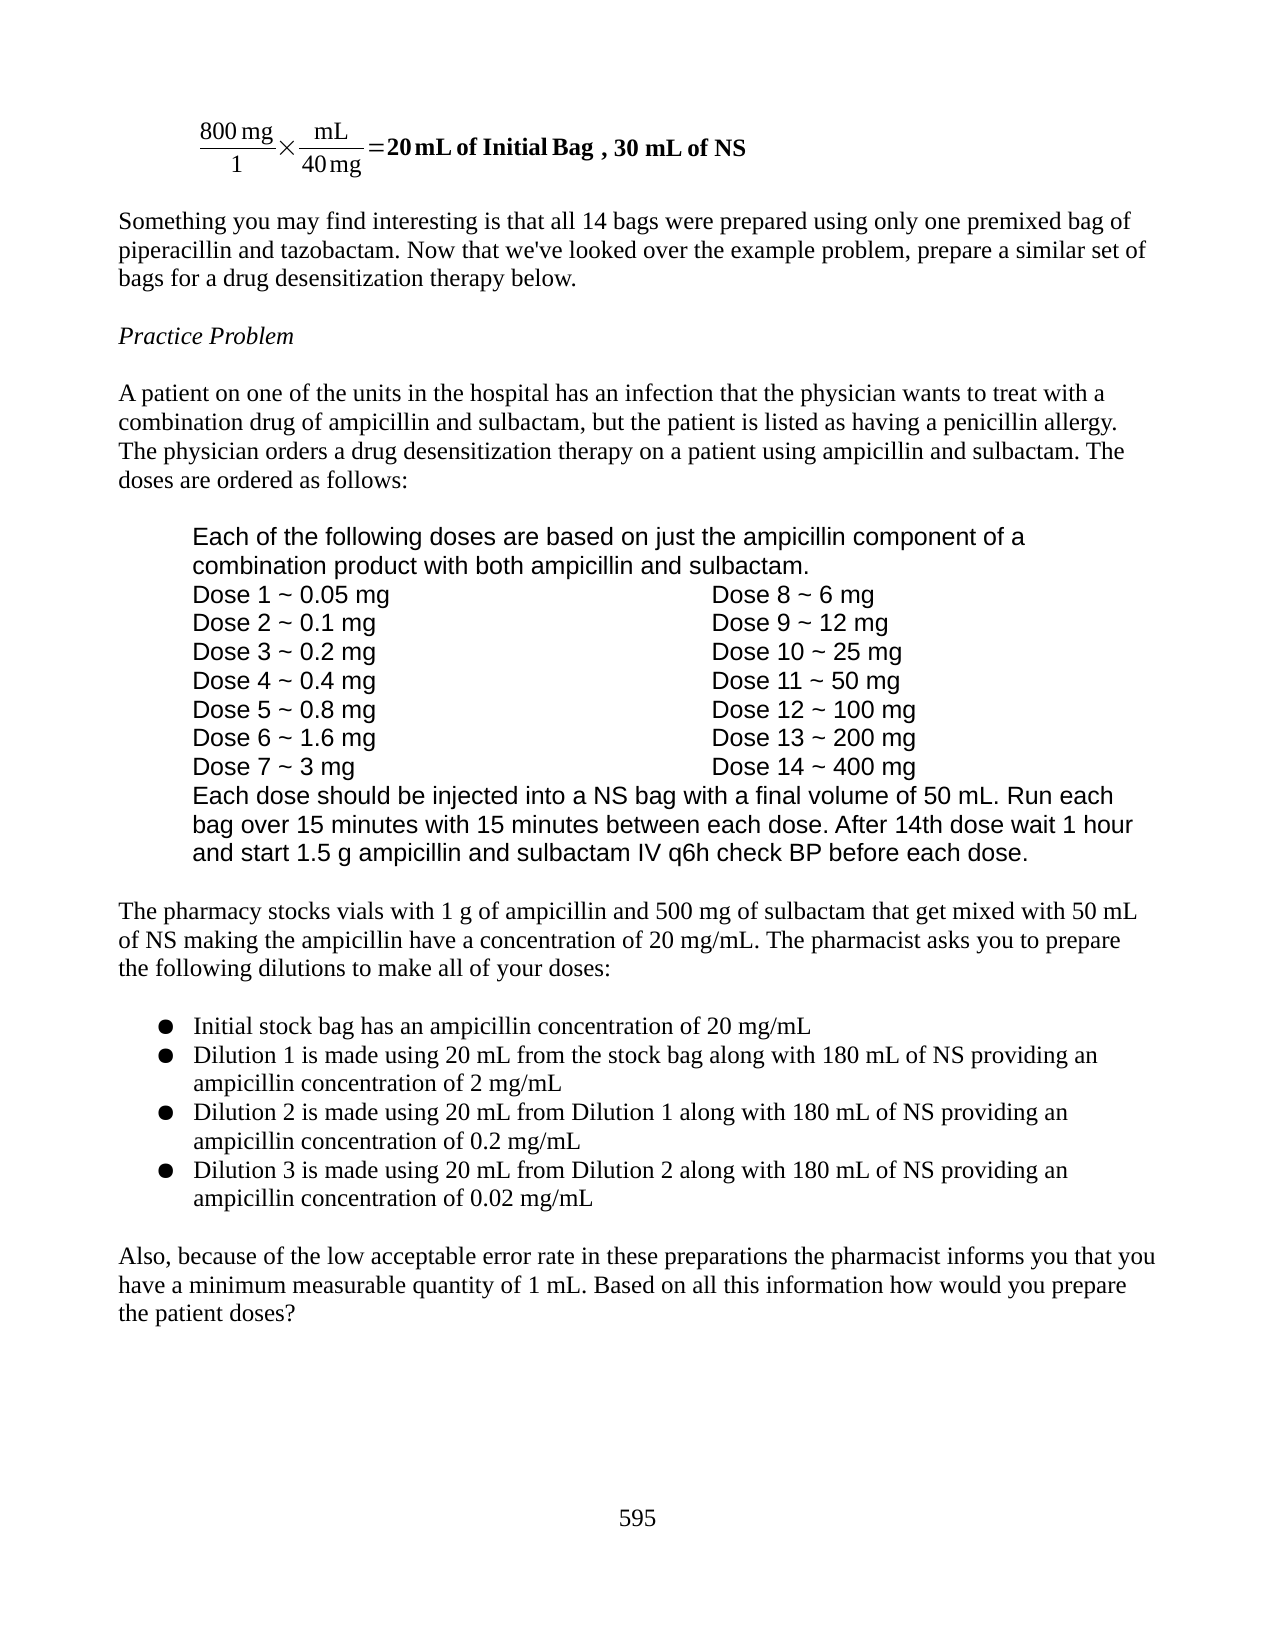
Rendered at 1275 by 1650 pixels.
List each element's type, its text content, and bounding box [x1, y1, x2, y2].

text Something you may find interesting is that all 14 bags were prepared using only one premixed bag of piperacillin and tazobactam. Now that we've looked over the example problem, prepare a similar set of bags for a drug desensitization therapy below. [118, 206, 1157, 292]
text Dose 3 ~ 0.2 mg [192, 637, 637, 666]
text Also, because of the low acceptable error rate in these preparations the pharmacist informs you that you have a minimum measurable quantity of 1 mL. Based on all this information how would you prepare the patient doses? [118, 1241, 1157, 1327]
text Dose 4 ~ 0.4 mg [192, 666, 637, 695]
text A patient on one of the units in the hospital has an infection that the physician wants to treat with a combination drug of ampicillin and sulbactam, but the patient is listed as having a penicillin allergy. The physician orders a drug desensitization therapy on a patient using ampicillin and sulbactam. The doses are ordered as follows: [118, 378, 1157, 493]
text Dose 14 ~ 400 mg [711, 752, 1157, 781]
text The pharmacy stocks vials with 1 g of ampicillin and 500 mg of sulbactam that get mixed with 50 mL of NS making the ampicillin have a concentration of 20 mg/mL. The pharmacist asks you to prepare the following dilutions to make all of your doses: [118, 896, 1157, 982]
list Dilution 3 is made using 20 mL from Dilution 2 along with 180 mL of NS providing an ampicillin concentration of 0.02 mg/mL [156, 1155, 1157, 1212]
list Initial stock bag has an ampicillin concentration of 20 mg/mL [156, 1011, 1157, 1040]
text Dose 6 ~ 1.6 mg [192, 723, 637, 752]
text Dose 13 ~ 200 mg [711, 723, 1157, 752]
text , 30 mL of NS [192, 118, 1157, 177]
list Dilution 1 is made using 20 mL from the stock bag along with 180 mL of NS providing an ampicillin concentration of 2 mg/mL [156, 1040, 1157, 1097]
text Dose 12 ~ 100 mg [711, 695, 1157, 723]
text Each dose should be injected into a NS bag with a final volume of 50 mL. Run each bag over 15 minutes with 15 minutes between each dose. After 14th dose wait 1 hour and start 1.5 g ampicillin and sulbactam IV q6h check BP before each dose. [192, 781, 1157, 867]
text Dose 2 ~ 0.1 mg [192, 608, 637, 637]
text Each of the following doses are based on just the ampicillin component of a combination product with both ampicillin and sulbactam. [192, 522, 1157, 580]
text Practice Problem [118, 321, 1157, 350]
text Dose 1 ~ 0.05 mg [192, 580, 637, 608]
text Dose 5 ~ 0.8 mg [192, 695, 637, 723]
text Dose 8 ~ 6 mg [711, 580, 1157, 608]
text Dose 9 ~ 12 mg [711, 608, 1157, 637]
text Dose 11 ~ 50 mg [711, 666, 1157, 695]
text Dose 7 ~ 3 mg [192, 752, 637, 781]
list Dilution 2 is made using 20 mL from Dilution 1 along with 180 mL of NS providing an ampicillin concentration of 0.2 mg/mL [156, 1097, 1157, 1155]
text Dose 10 ~ 25 mg [711, 637, 1157, 666]
